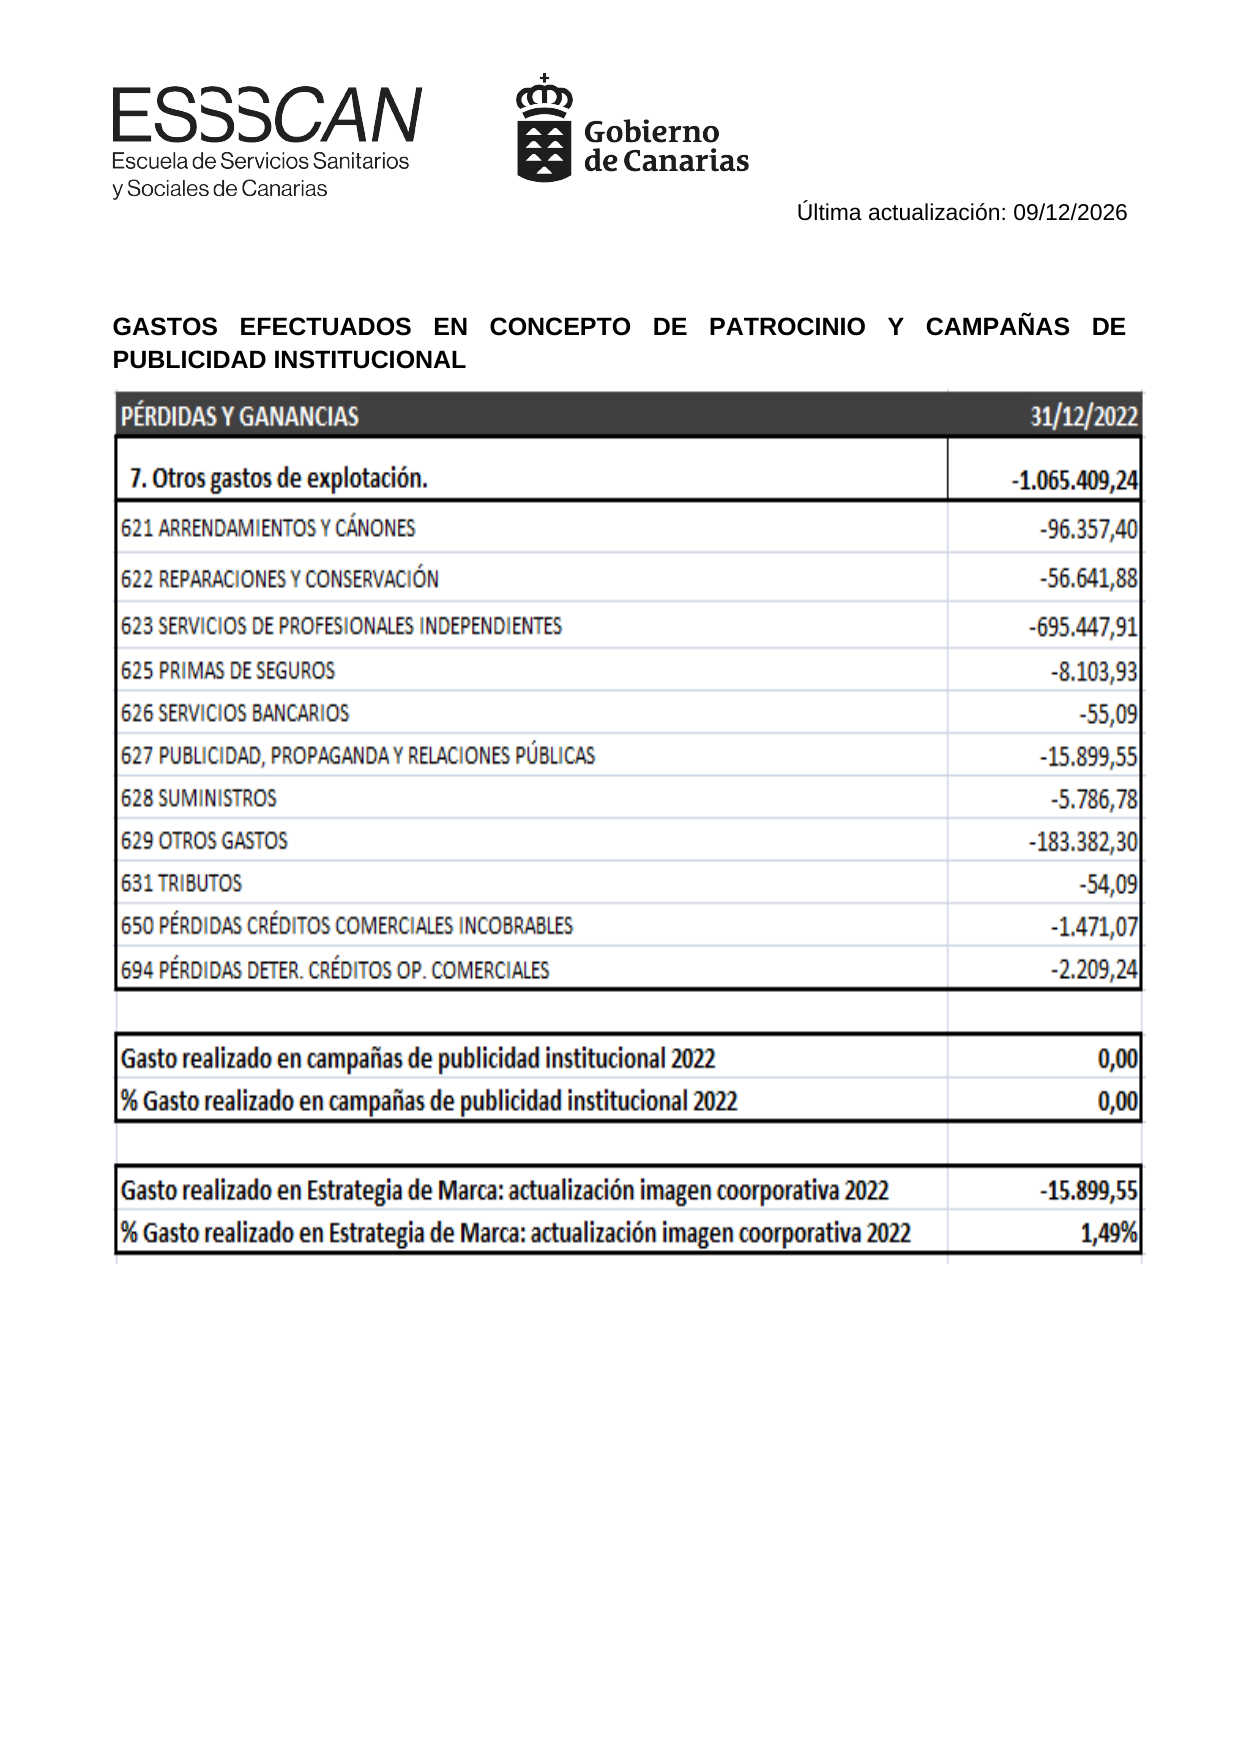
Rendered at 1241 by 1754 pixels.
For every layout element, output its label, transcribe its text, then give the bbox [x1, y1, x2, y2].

text Última actualización: 12/09/2023 [112, 199, 1128, 226]
text GASTOS EFECTUADOS EN CONCEPTO DE PATROCINIO Y CAMPAÑAS DE PUBLICIDAD INSTITUCIONAL [112, 312, 1128, 373]
